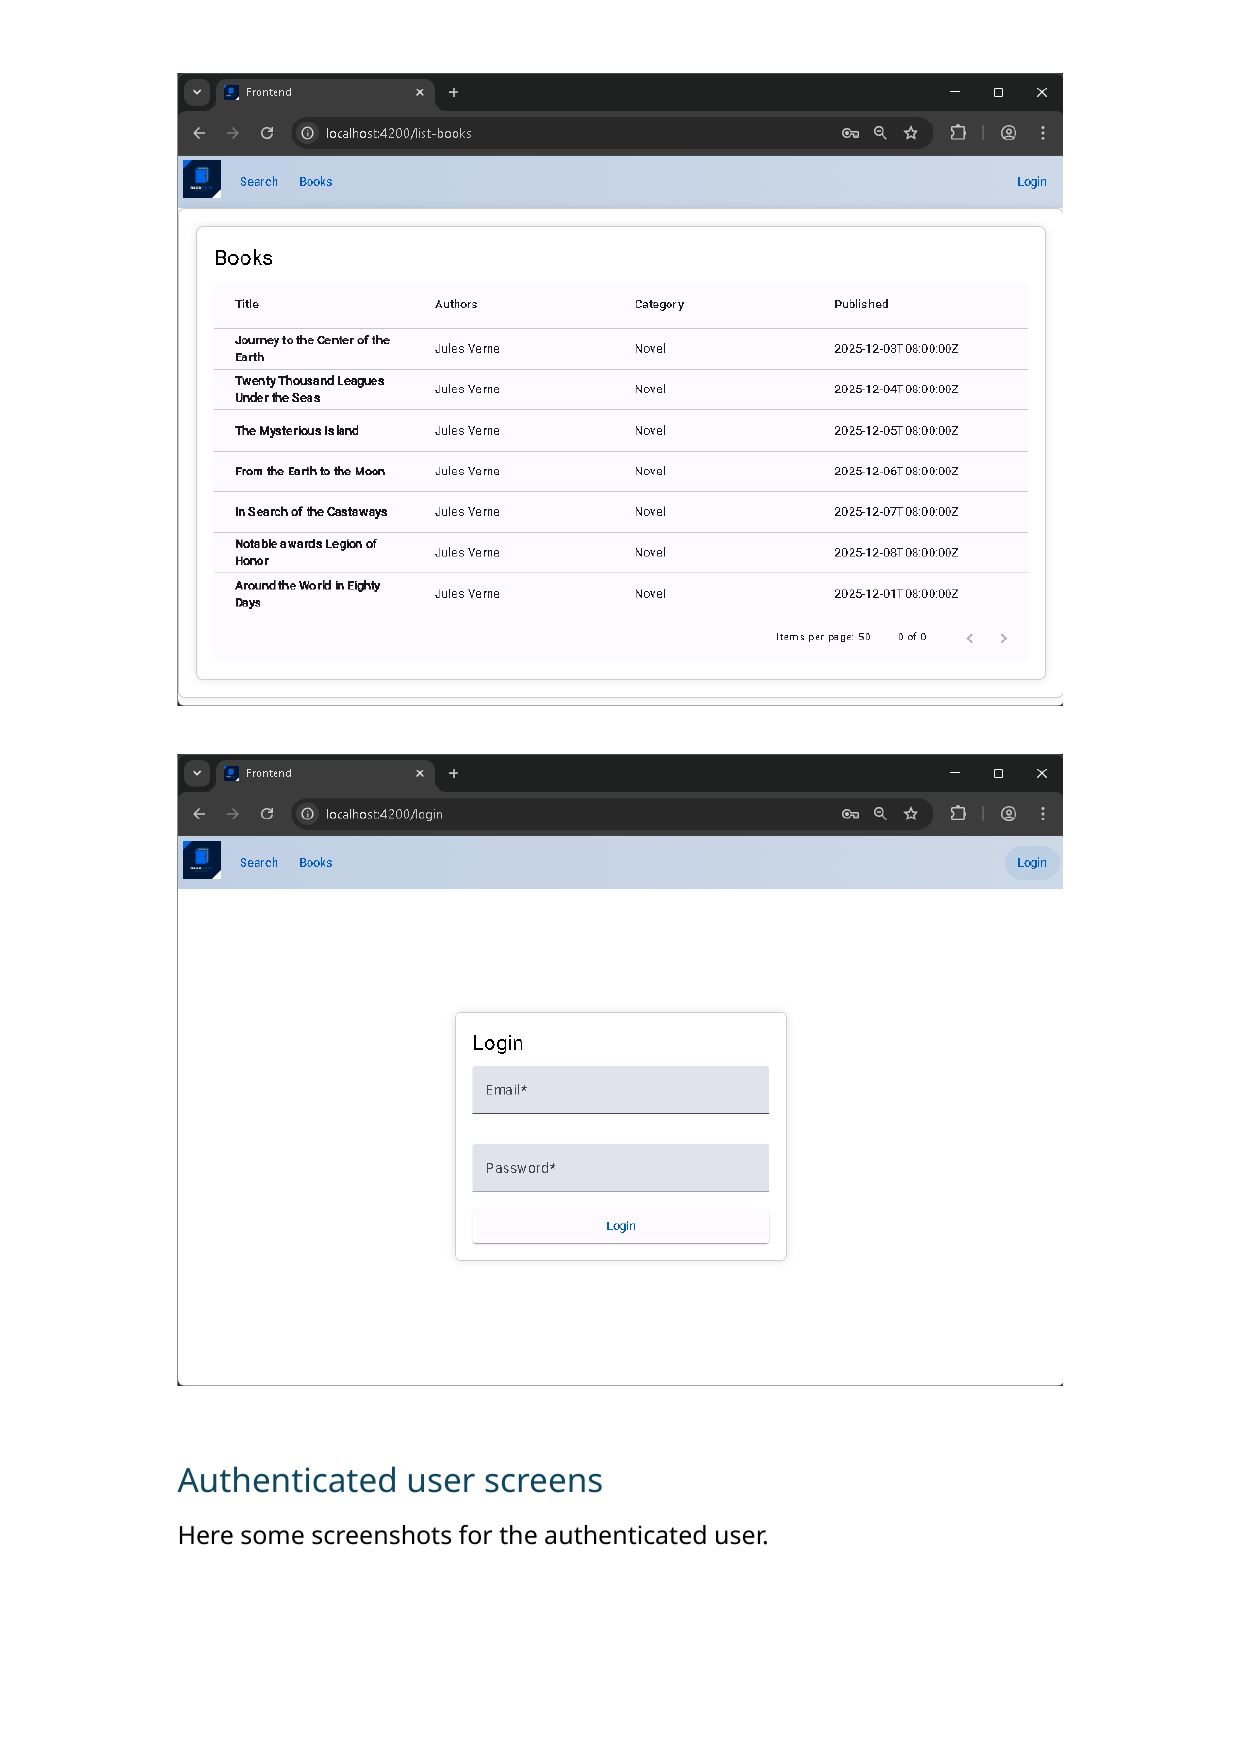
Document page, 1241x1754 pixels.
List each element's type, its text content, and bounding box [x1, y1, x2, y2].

picture [177, 754, 1063, 1386]
picture [177, 73, 1063, 706]
subtitle Authenticated user screens [177, 1457, 1063, 1502]
text Here some screenshots for the authenticated user. [177, 1517, 1063, 1551]
